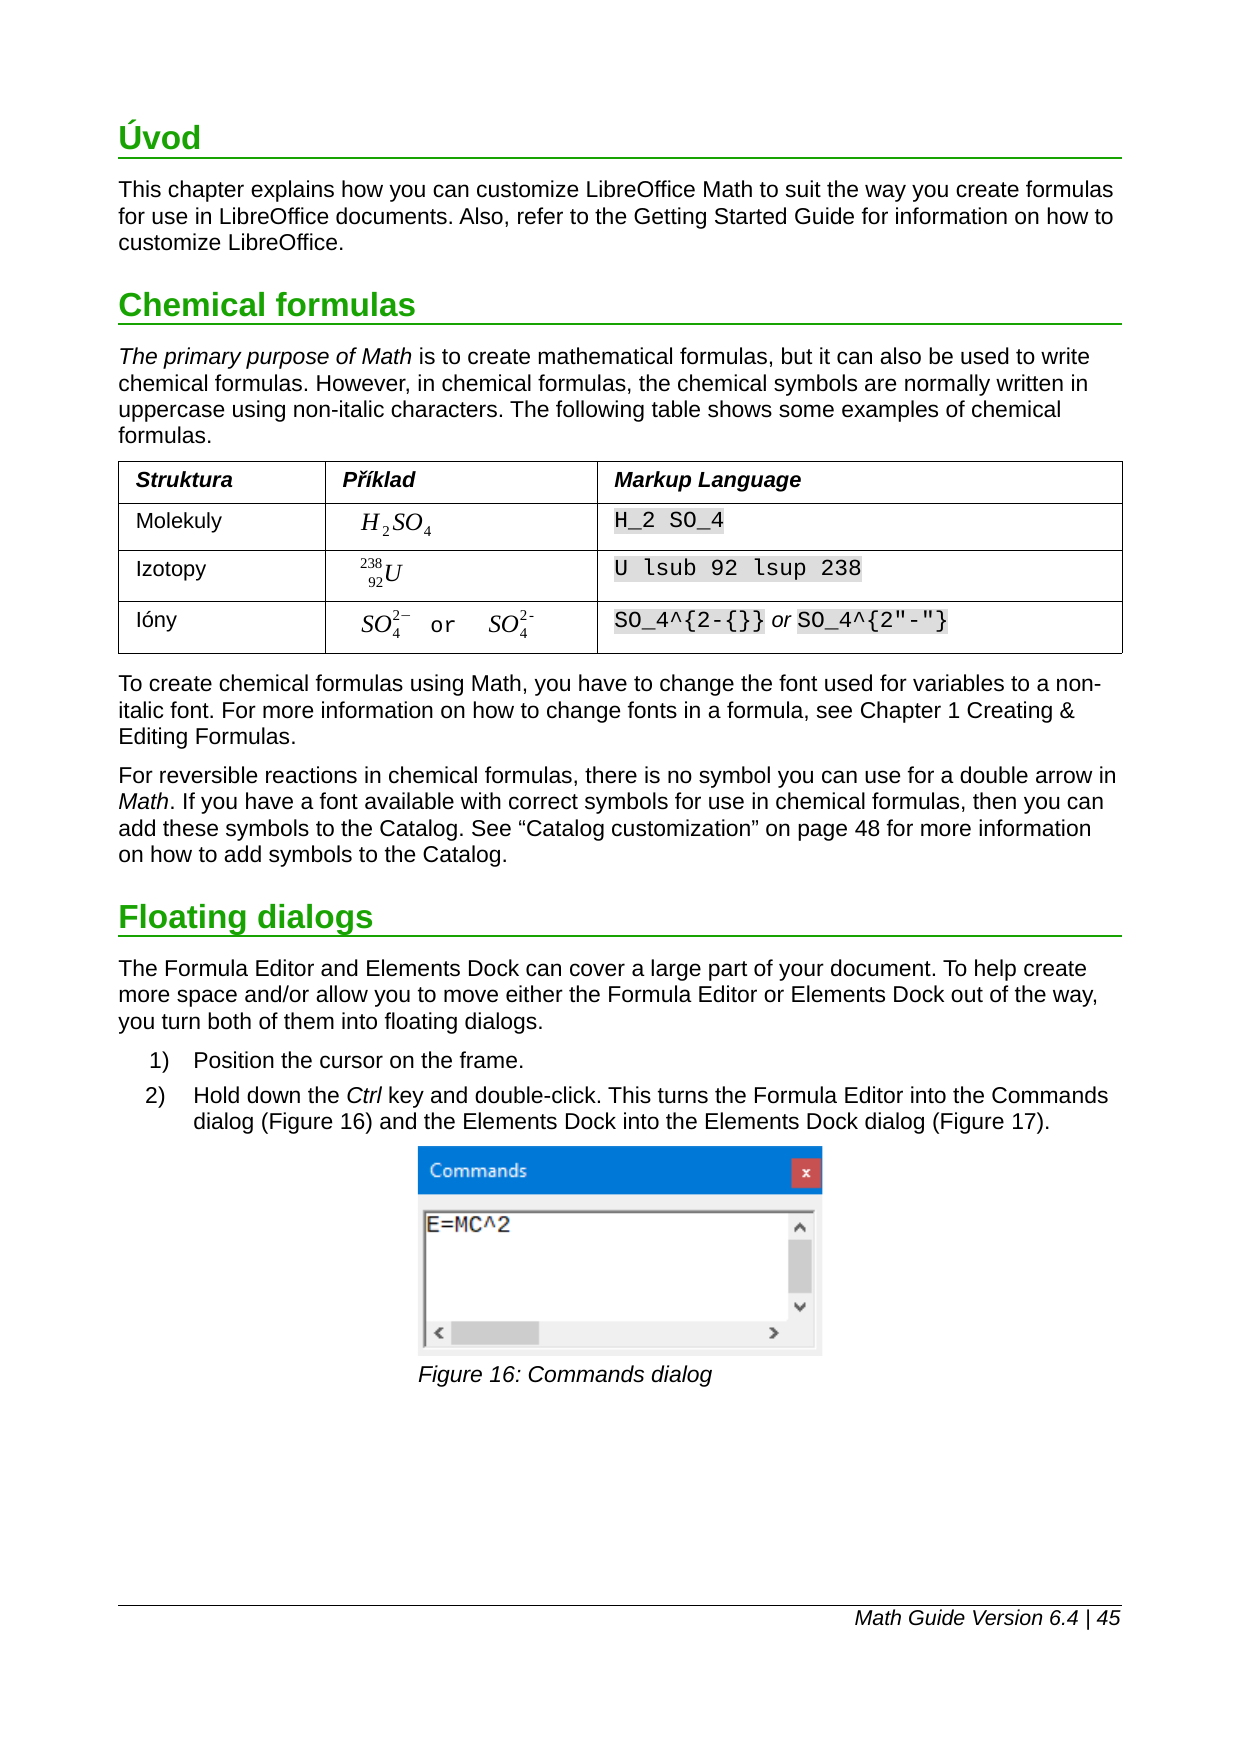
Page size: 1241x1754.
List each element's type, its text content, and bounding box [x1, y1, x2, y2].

text The Formula Editor and Elements Dock can cover a large part of your document. To help create more space and/or allow you to move either the Formula Editor or Elements Dock out of the way, you turn both of them into floating dialogs. [118, 955, 1122, 1034]
table_header Příklad [326, 462, 597, 502]
text The primary purpose of Math is to create mathematical formulas, but it can also be used to write chemical formulas. However, in chemical formulas, the chemical symbols are normally written in uppercase using non-italic characters. The following table shows some examples of chemical formulas. [118, 343, 1122, 448]
list Hold down the Ctrl key and double-click. This turns the Formula Editor into the Commands dialog (Figure 16) and the Elements Dock into the Elements Dock dialog (Figure 17). [165, 1082, 1122, 1134]
text Figure 16: Commands dialog [418, 1356, 822, 1387]
list Position the cursor on the frame. [169, 1047, 1122, 1073]
text For reversible reactions in chemical formulas, there is no symbol you can use for a double arrow in Math. If you have a font available with correct symbols for use in chemical formulas, then you can add these symbols to the Catalog. See “Catalog customization” on page 47 for more information on how to add symbols to the Catalog. [118, 762, 1122, 867]
text To create chemical formulas using Math, you have to change the font used for variables to a non-italic font. For more information on how to change fonts in a formula, see Chapter 1 Creating & Editing Formulas. [118, 670, 1122, 749]
table_header Markup Language [598, 462, 1122, 502]
subtitle Úvod [118, 118, 1122, 157]
table_cell Ióny [119, 602, 325, 652]
table_cell or [326, 602, 597, 652]
table_cell [326, 504, 597, 550]
table_cell Izotopy [119, 551, 325, 601]
table_cell U lsub 92 lsup 238 [598, 551, 1122, 601]
table_header Struktura [119, 462, 325, 502]
table_cell Molekuly [119, 504, 325, 550]
subtitle Chemical formulas [118, 285, 1122, 323]
text This chapter explains how you can customize LibreOffice Math to suit the way you create formulas for use in LibreOffice documents. Also, refer to the Getting Started Guide for information on how to customize LibreOffice. [118, 176, 1122, 255]
picture [417, 1146, 823, 1356]
subtitle Floating dialogs [118, 897, 1122, 935]
table_cell H_2 SO_4 [598, 504, 1122, 550]
table_cell SO_4^{2-{}} or SO_4^{2"-"} [598, 602, 1122, 652]
table_cell [326, 551, 597, 601]
